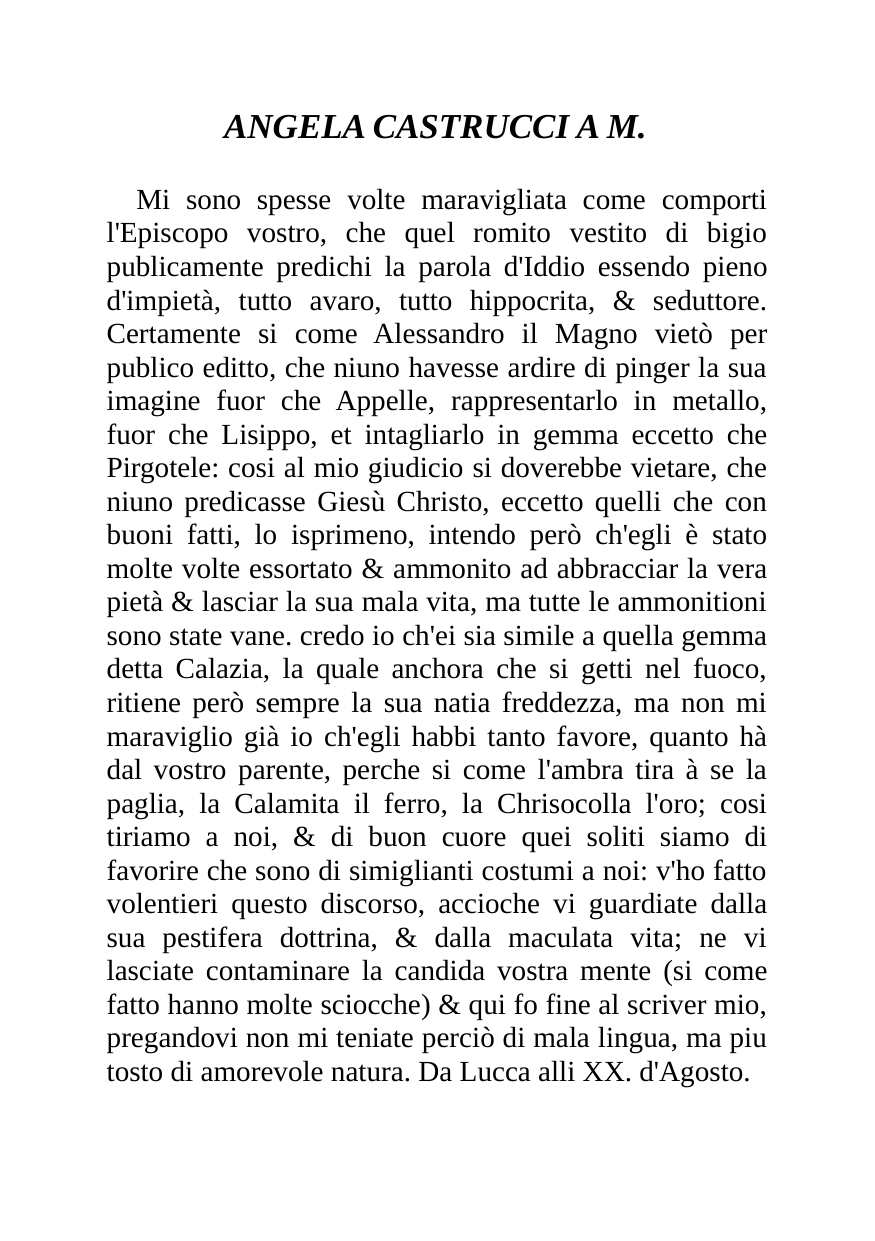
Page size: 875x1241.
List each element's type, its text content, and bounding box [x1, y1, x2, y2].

subtitle ANGELA CASTRUCCI A M. [106, 106, 768, 147]
text Mi sono spesse volte maravigliata come comporti l'Episcopo vostro, che quel romito vestito di bigio publicamente predichi la parola d'Iddio essendo pieno d'impietà, tutto avaro, tutto hippocrita, & seduttore. Certamente si come Alessandro il Magno vietò per publico editto, che niuno havesse ardire di pinger la sua imagine fuor che Appelle, rappresentarlo in metallo, fuor che Lisippo, et intagliarlo in gemma eccetto che Pirgotele: cosi al mio giudicio si doverebbe vietare, che niuno predicasse Giesù Christo, eccetto quelli che con buoni fatti, lo isprimeno, intendo però ch'egli è stato molte volte essortato & ammonito ad abbracciar la vera pietà & lasciar la sua mala vita, ma tutte le ammonitioni sono state vane. credo io ch'ei sia simile a quella gemma detta Calazia, la quale anchora che si getti nel fuoco, ritiene però sempre la sua natia freddezza, ma non mi maraviglio già io ch'egli habbi tanto favore, quanto hà dal vostro parente, perche si come l'ambra tira à se la paglia, la Calamita il ferro, la Chrisocolla l'oro; cosi tiriamo a noi, & di buon cuore quei soliti siamo di favorire che sono di simiglianti costumi a noi: v'ho fatto volentieri questo discorso, accioche vi guardiate dalla sua pestifera dottrina, & dalla maculata vita; ne vi lasciate contaminare la candida vostra mente (si come fatto hanno molte sciocche) & qui fo fine al scriver mio, pregandovi non mi teniate perciò di mala lingua, ma piu tosto di amorevole natura. Da Lucca alli XX. d'Agosto. [106, 182, 768, 1088]
